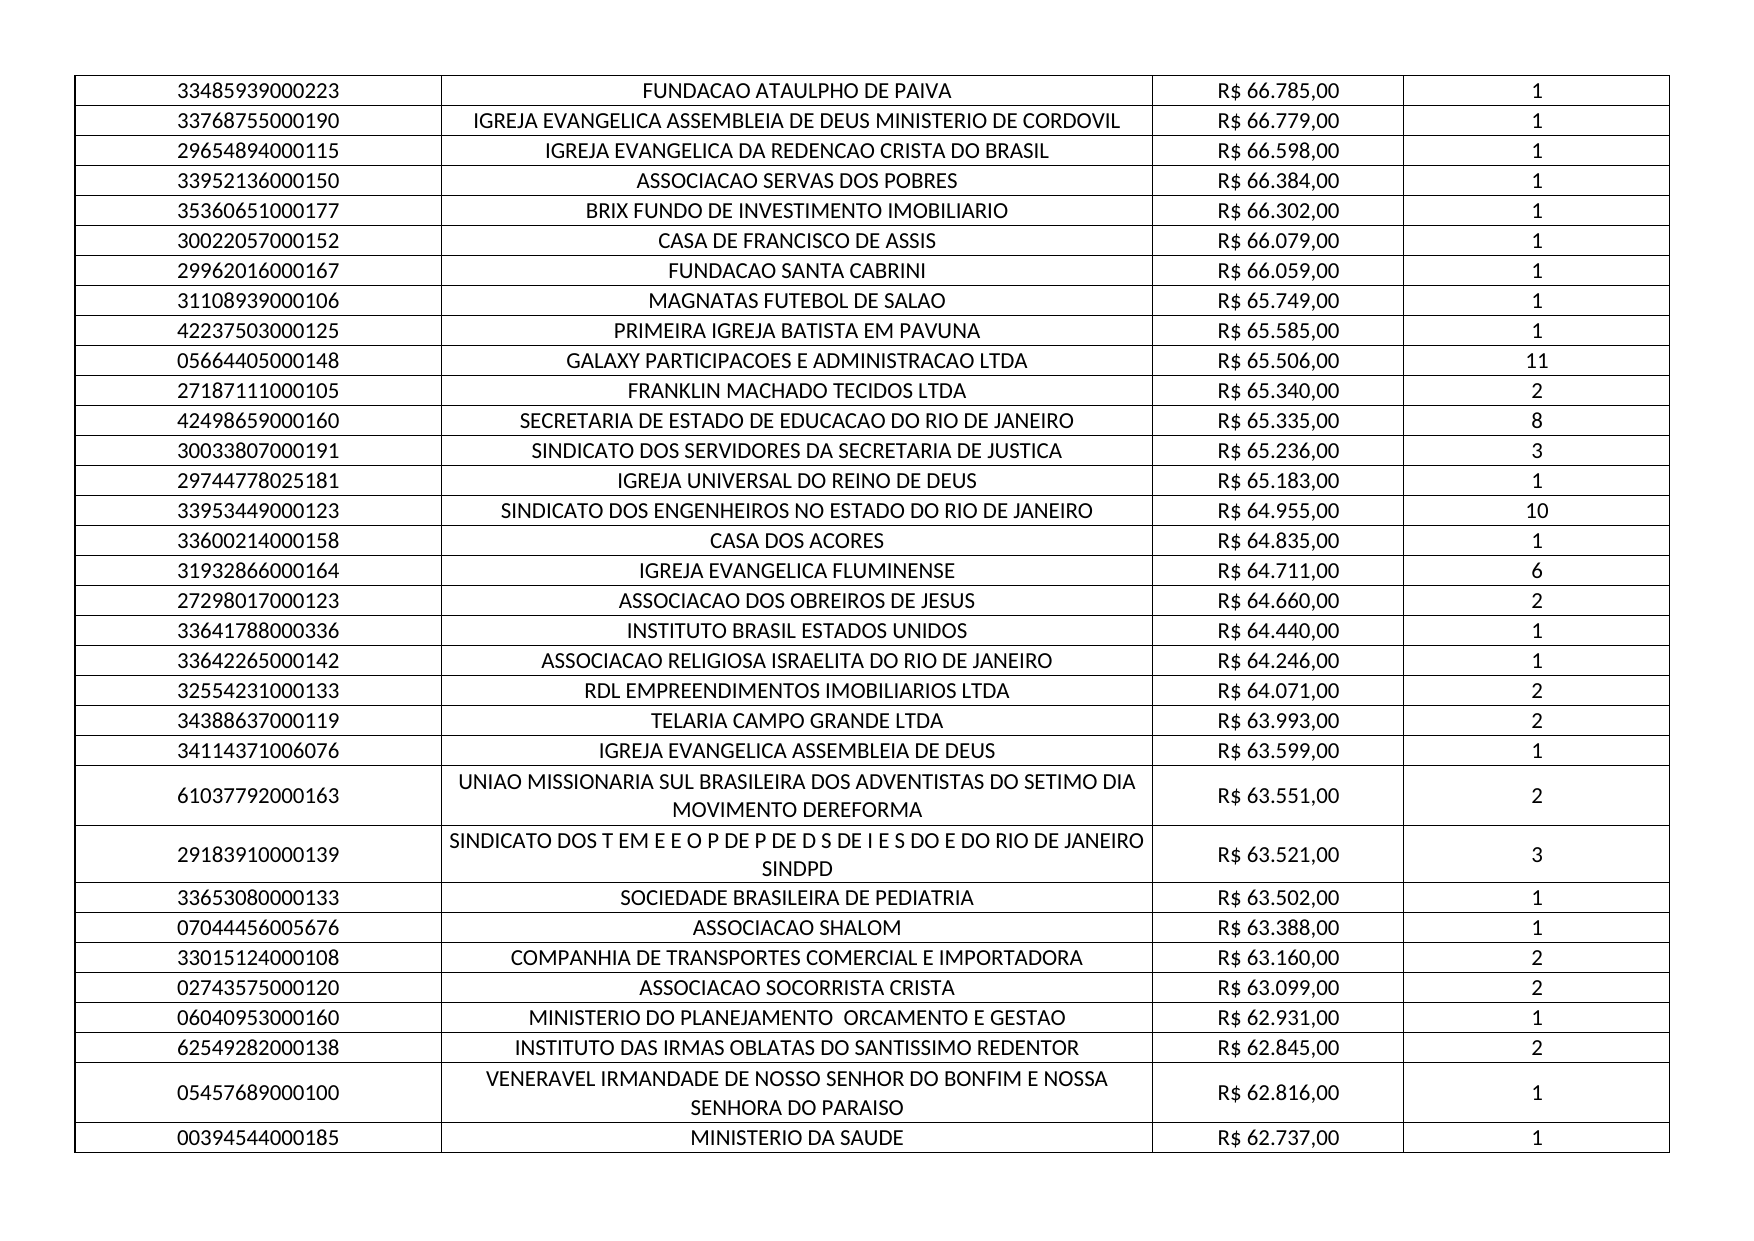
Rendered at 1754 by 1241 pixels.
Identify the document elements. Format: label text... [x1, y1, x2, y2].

table_cell R$ 62.737,00 [1153, 1123, 1403, 1152]
table_cell R$ 66.059,00 [1153, 256, 1403, 285]
table_cell 2 [1404, 676, 1669, 705]
table_cell 42498659000160 [76, 406, 441, 435]
table_cell RDL EMPREENDIMENTOS IMOBILIARIOS LTDA [442, 676, 1152, 705]
table_cell 32554231000133 [76, 676, 441, 705]
table_cell 1 [1404, 136, 1669, 165]
table_cell R$ 64.071,00 [1153, 676, 1403, 705]
table_cell 1 [1404, 256, 1669, 285]
table_cell R$ 64.955,00 [1153, 496, 1403, 525]
table_cell 1 [1404, 76, 1669, 105]
table_cell R$ 66.785,00 [1153, 76, 1403, 105]
table_cell 29183910000139 [76, 826, 441, 882]
table_cell 00394544000185 [76, 1123, 441, 1152]
table_cell 1 [1404, 316, 1669, 345]
table_cell SECRETARIA DE ESTADO DE EDUCACAO DO RIO DE JANEIRO [442, 406, 1152, 435]
table_cell FRANKLIN MACHADO TECIDOS LTDA [442, 376, 1152, 405]
table_cell R$ 65.506,00 [1153, 346, 1403, 375]
table_cell 1 [1404, 616, 1669, 645]
table_cell 1 [1404, 286, 1669, 315]
table_cell VENERAVEL IRMANDADE DE NOSSO SENHOR DO BONFIM E NOSSA SENHORA DO PARAISO [442, 1063, 1152, 1122]
table_cell R$ 63.502,00 [1153, 883, 1403, 912]
table_cell IGREJA EVANGELICA FLUMINENSE [442, 556, 1152, 585]
table_cell 1 [1404, 913, 1669, 942]
table_cell R$ 64.246,00 [1153, 646, 1403, 675]
table_cell R$ 65.335,00 [1153, 406, 1403, 435]
table_cell ASSOCIACAO SOCORRISTA CRISTA [442, 973, 1152, 1002]
table_cell SINDICATO DOS ENGENHEIROS NO ESTADO DO RIO DE JANEIRO [442, 496, 1152, 525]
table_cell R$ 62.845,00 [1153, 1033, 1403, 1062]
table_cell R$ 63.993,00 [1153, 706, 1403, 735]
table_cell 05664405000148 [76, 346, 441, 375]
table_cell 1 [1404, 646, 1669, 675]
table_cell 1 [1404, 883, 1669, 912]
table_cell 35360651000177 [76, 196, 441, 225]
table_cell MINISTERIO DA SAUDE [442, 1123, 1152, 1152]
table_cell R$ 64.660,00 [1153, 586, 1403, 615]
table_cell R$ 65.585,00 [1153, 316, 1403, 345]
table_cell ASSOCIACAO DOS OBREIROS DE JESUS [442, 586, 1152, 615]
table_cell 29962016000167 [76, 256, 441, 285]
table_cell 33015124000108 [76, 943, 441, 972]
table_cell R$ 66.302,00 [1153, 196, 1403, 225]
table_cell COMPANHIA DE TRANSPORTES COMERCIAL E IMPORTADORA [442, 943, 1152, 972]
table_cell GALAXY PARTICIPACOES E ADMINISTRACAO LTDA [442, 346, 1152, 375]
table_cell ASSOCIACAO SHALOM [442, 913, 1152, 942]
table_cell 3 [1404, 826, 1669, 882]
table_cell 2 [1404, 1033, 1669, 1062]
table_cell FUNDACAO SANTA CABRINI [442, 256, 1152, 285]
table_cell ASSOCIACAO RELIGIOSA ISRAELITA DO RIO DE JANEIRO [442, 646, 1152, 675]
table_cell SOCIEDADE BRASILEIRA DE PEDIATRIA [442, 883, 1152, 912]
table_cell 30022057000152 [76, 226, 441, 255]
table_cell 31108939000106 [76, 286, 441, 315]
table_cell 30033807000191 [76, 436, 441, 465]
table_cell 1 [1404, 196, 1669, 225]
table_cell 2 [1404, 586, 1669, 615]
table_cell 33768755000190 [76, 106, 441, 135]
table_cell CASA DOS ACORES [442, 526, 1152, 555]
table_cell BRIX FUNDO DE INVESTIMENTO IMOBILIARIO [442, 196, 1152, 225]
table_cell 1 [1404, 526, 1669, 555]
table_cell 33641788000336 [76, 616, 441, 645]
table_cell R$ 66.598,00 [1153, 136, 1403, 165]
table_cell MAGNATAS FUTEBOL DE SALAO [442, 286, 1152, 315]
table_cell IGREJA UNIVERSAL DO REINO DE DEUS [442, 466, 1152, 495]
table_cell 33653080000133 [76, 883, 441, 912]
table_cell 1 [1404, 736, 1669, 765]
table_cell 1 [1404, 466, 1669, 495]
table_cell SINDICATO DOS SERVIDORES DA SECRETARIA DE JUSTICA [442, 436, 1152, 465]
table_cell 33642265000142 [76, 646, 441, 675]
table_cell R$ 63.599,00 [1153, 736, 1403, 765]
table_cell IGREJA EVANGELICA DA REDENCAO CRISTA DO BRASIL [442, 136, 1152, 165]
table_cell PRIMEIRA IGREJA BATISTA EM PAVUNA [442, 316, 1152, 345]
table_cell R$ 66.779,00 [1153, 106, 1403, 135]
table_cell R$ 63.099,00 [1153, 973, 1403, 1002]
table_cell R$ 64.835,00 [1153, 526, 1403, 555]
table_cell 07044456005676 [76, 913, 441, 942]
table_cell R$ 64.711,00 [1153, 556, 1403, 585]
table_cell 6 [1404, 556, 1669, 585]
table_cell 2 [1404, 943, 1669, 972]
table_cell ASSOCIACAO SERVAS DOS POBRES [442, 166, 1152, 195]
table_cell 34388637000119 [76, 706, 441, 735]
table_cell R$ 62.816,00 [1153, 1063, 1403, 1122]
table_cell SINDICATO DOS T EM E E O P DE P DE D S DE I E S DO E DO RIO DE JANEIRO SINDPD [442, 826, 1152, 882]
table_cell 61037792000163 [76, 766, 441, 825]
table_cell R$ 63.521,00 [1153, 826, 1403, 882]
table_cell R$ 65.340,00 [1153, 376, 1403, 405]
table_cell R$ 66.079,00 [1153, 226, 1403, 255]
table_cell R$ 63.160,00 [1153, 943, 1403, 972]
table_cell 3 [1404, 436, 1669, 465]
table_cell 1 [1404, 1063, 1669, 1122]
table_cell R$ 65.183,00 [1153, 466, 1403, 495]
table_cell 27187111000105 [76, 376, 441, 405]
table_cell 34114371006076 [76, 736, 441, 765]
table_cell 29654894000115 [76, 136, 441, 165]
table_cell R$ 63.388,00 [1153, 913, 1403, 942]
table_cell 2 [1404, 706, 1669, 735]
table_cell IGREJA EVANGELICA ASSEMBLEIA DE DEUS [442, 736, 1152, 765]
table_cell 1 [1404, 106, 1669, 135]
table_cell R$ 65.749,00 [1153, 286, 1403, 315]
table_cell 33953449000123 [76, 496, 441, 525]
table_cell 27298017000123 [76, 586, 441, 615]
table_cell 33485939000223 [76, 76, 441, 105]
table_cell 1 [1404, 166, 1669, 195]
table_cell INSTITUTO BRASIL ESTADOS UNIDOS [442, 616, 1152, 645]
table_cell 10 [1404, 496, 1669, 525]
table_cell 02743575000120 [76, 973, 441, 1002]
table_cell CASA DE FRANCISCO DE ASSIS [442, 226, 1152, 255]
table_cell 8 [1404, 406, 1669, 435]
table_cell R$ 65.236,00 [1153, 436, 1403, 465]
table_cell UNIAO MISSIONARIA SUL BRASILEIRA DOS ADVENTISTAS DO SETIMO DIA MOVIMENTO DEREFORMA [442, 766, 1152, 825]
table_cell 1 [1404, 1003, 1669, 1032]
table_cell INSTITUTO DAS IRMAS OBLATAS DO SANTISSIMO REDENTOR [442, 1033, 1152, 1062]
table_cell 05457689000100 [76, 1063, 441, 1122]
table_cell 33600214000158 [76, 526, 441, 555]
table_cell 2 [1404, 766, 1669, 825]
table_cell 2 [1404, 376, 1669, 405]
table_cell 31932866000164 [76, 556, 441, 585]
table_cell R$ 62.931,00 [1153, 1003, 1403, 1032]
table_cell 2 [1404, 973, 1669, 1002]
table_cell 33952136000150 [76, 166, 441, 195]
table_cell 1 [1404, 1123, 1669, 1152]
table_cell 29744778025181 [76, 466, 441, 495]
table_cell FUNDACAO ATAULPHO DE PAIVA [442, 76, 1152, 105]
table_cell 62549282000138 [76, 1033, 441, 1062]
table_cell 1 [1404, 226, 1669, 255]
table_cell IGREJA EVANGELICA ASSEMBLEIA DE DEUS MINISTERIO DE CORDOVIL [442, 106, 1152, 135]
table_cell 06040953000160 [76, 1003, 441, 1032]
table_cell 11 [1404, 346, 1669, 375]
table_cell R$ 66.384,00 [1153, 166, 1403, 195]
table_cell 42237503000125 [76, 316, 441, 345]
table_cell R$ 64.440,00 [1153, 616, 1403, 645]
table_cell MINISTERIO DO PLANEJAMENTO ORCAMENTO E GESTAO [442, 1003, 1152, 1032]
table_cell TELARIA CAMPO GRANDE LTDA [442, 706, 1152, 735]
table_cell R$ 63.551,00 [1153, 766, 1403, 825]
